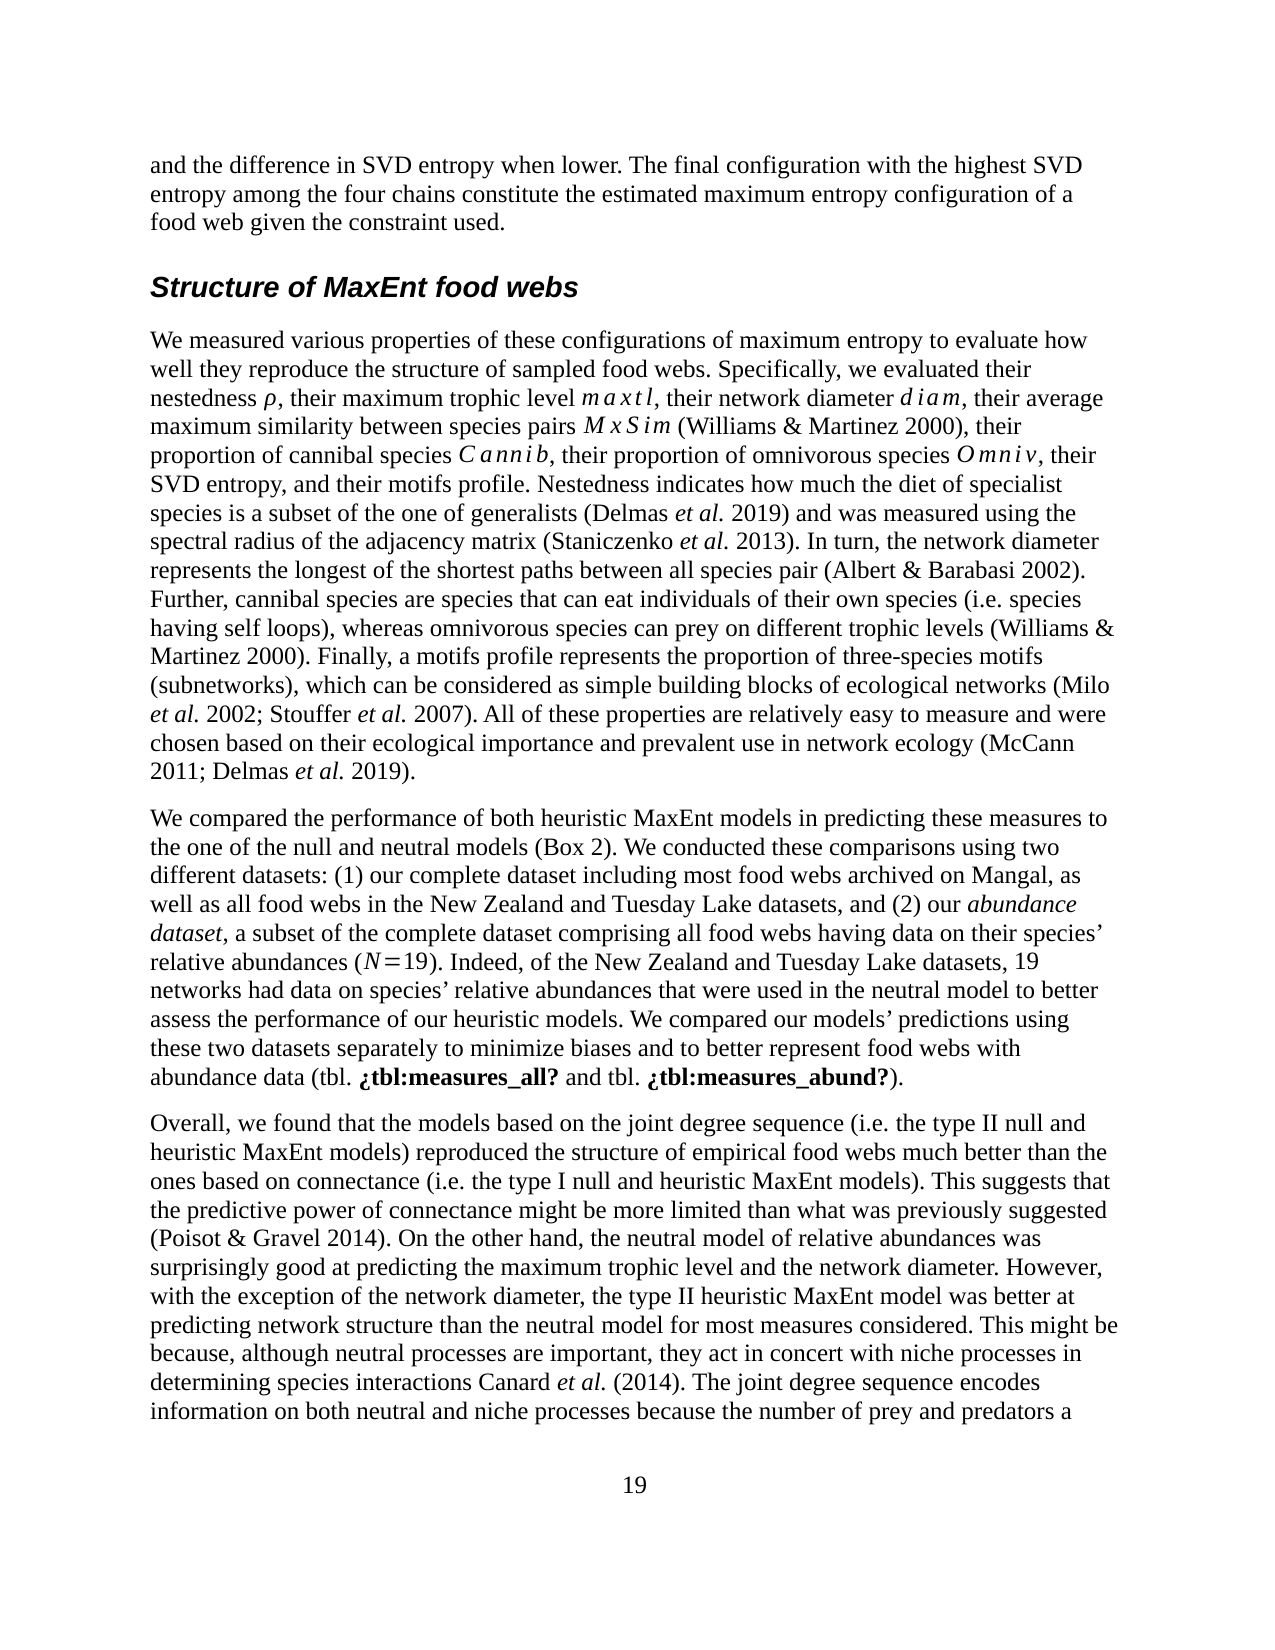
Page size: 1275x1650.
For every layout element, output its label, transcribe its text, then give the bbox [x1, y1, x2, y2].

text We measured various properties of these configurations of maximum entropy to evaluate how well they reproduce the structure of sampled food webs. Specifically, we evaluated their nestedness , their maximum trophic level , their network diameter , their average maximum similarity between species pairs (Williams & Martinez 2000), their proportion of cannibal species , their proportion of omnivorous species , their SVD entropy, and their motifs profile. Nestedness indicates how much the diet of specialist species is a subset of the one of generalists (Delmas et al. 2019) and was measured using the spectral radius of the adjacency matrix (Staniczenko et al. 2013). In turn, the network diameter represents the longest of the shortest paths between all species pair (Albert & Barabasi 2002). Further, cannibal species are species that can eat individuals of their own species (i.e. species having self loops), whereas omnivorous species can prey on different trophic levels (Williams & Martinez 2000). Finally, a motifs profile represents the proportion of three-species motifs (subnetworks), which can be considered as simple building blocks of ecological networks (Milo et al. 2002; Stouffer et al. 2007). All of these properties are relatively easy to measure and were chosen based on their ecological importance and prevalent use in network ecology (McCann 2011; Delmas et al. 2019). [150, 325, 1125, 785]
text Overall, we found that the models based on the joint degree sequence (i.e. the type II null and heuristic MaxEnt models) reproduced the structure of empirical food webs much better than the ones based on connectance (i.e. the type I null and heuristic MaxEnt models). This suggests that the predictive power of connectance might be more limited than what was previously suggested (Poisot & Gravel 2014). On the other hand, the neutral model of relative abundances was surprisingly good at predicting the maximum trophic level and the network diameter. However, with the exception of the network diameter, the type II heuristic MaxEnt model was better at predicting network structure than the neutral model for most measures considered. This might be because, although neutral processes are important, they act in concert with niche processes in determining species interactions Canard et al. (2014). The joint degree sequence encodes information on both neutral and niche processes because the number of prey and predators a [150, 1108, 1125, 1425]
text and the difference in SVD entropy when lower. The final configuration with the highest SVD entropy among the four chains constitute the estimated maximum entropy configuration of a food web given the constraint used. [150, 150, 1125, 236]
subtitle Structure of MaxEnt food webs [150, 270, 1125, 304]
text We compared the performance of both heuristic MaxEnt models in predicting these measures to the one of the null and neutral models (Box 2). We conducted these comparisons using two different datasets: (1) our complete dataset including most food webs archived on Mangal, as well as all food webs in the New Zealand and Tuesday Lake datasets, and (2) our abundance dataset, a subset of the complete dataset comprising all food webs having data on their species’ relative abundances (). Indeed, of the New Zealand and Tuesday Lake datasets, networks had data on species’ relative abundances that were used in the neutral model to better assess the performance of our heuristic models. We compared our models’ predictions using these two datasets separately to minimize biases and to better represent food webs with abundance data (tbl. ¿tbl:measures_all? and tbl. ¿tbl:measures_abund?). [150, 803, 1125, 1091]
